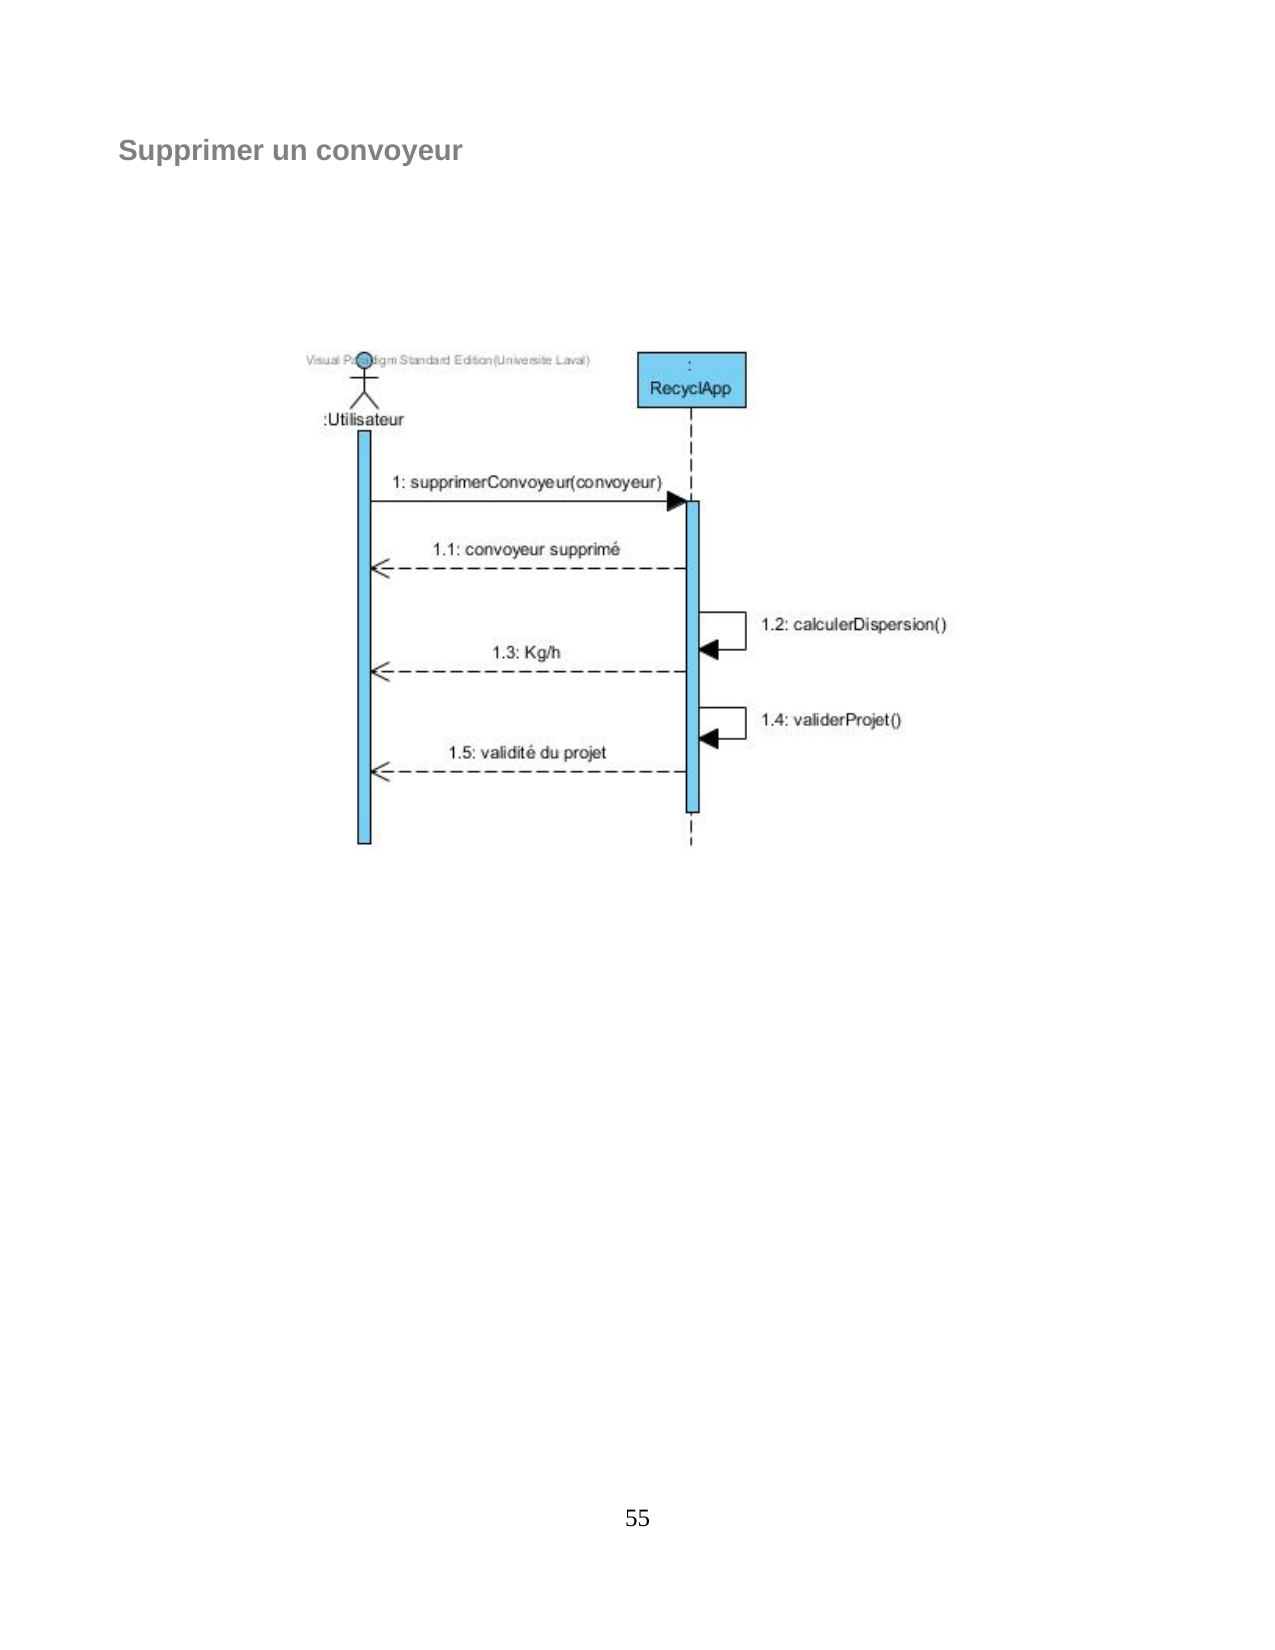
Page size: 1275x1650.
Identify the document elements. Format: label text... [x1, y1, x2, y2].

picture [306, 349, 969, 851]
subtitle Supprimer un convoyeur [118, 133, 1157, 166]
